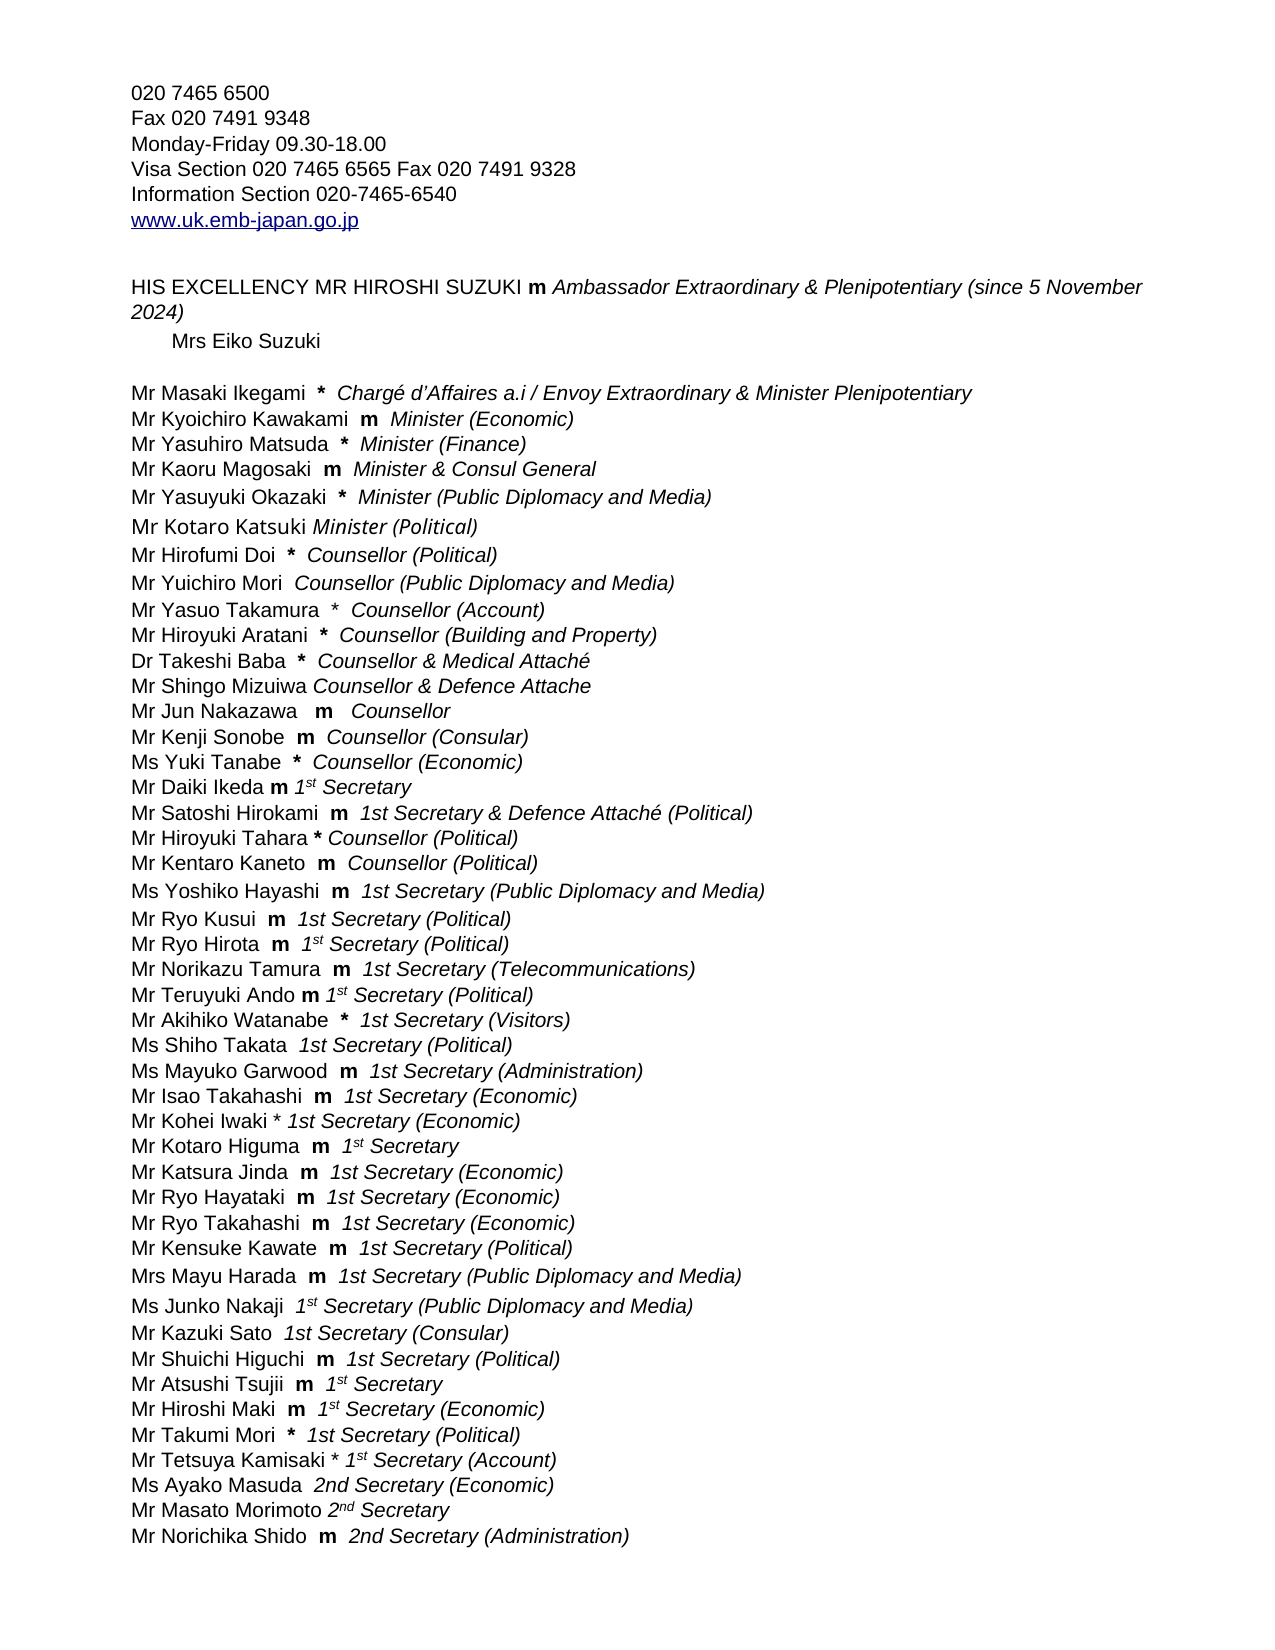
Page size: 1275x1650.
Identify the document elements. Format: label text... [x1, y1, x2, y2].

text Ms Yuki Tanabe * Counsellor (Economic) [131, 750, 1183, 774]
text Mrs Mayu Harada m 1st Secretary (Public Diplomacy and Media) [131, 1261, 1183, 1289]
text HIS EXCELLENCY MR HIROSHI SUZUKI m Ambassador Extraordinary & Plenipotentiary (since 5 November 2024) [131, 275, 1183, 324]
text Mr Tetsuya Kamisaki * 1st Secretary (Account) [131, 1448, 1183, 1472]
text www.uk.emb-japan.go.jp [131, 207, 1183, 231]
text Mr Hiroyuki Tahara * Counsellor (Political) [131, 826, 1183, 850]
text Mr Kaoru Magosaki m Minister & Consul General [131, 457, 1183, 481]
text Mr Yasuhiro Matsuda * Minister (Finance) [131, 432, 1183, 456]
text Mr Hiroyuki Aratani * Counsellor (Building and Property) [131, 623, 1183, 647]
text Mr Satoshi Hirokami m 1st Secretary & Defence Attaché (Political) [131, 801, 1183, 824]
text Mr Kentaro Kaneto m Counsellor (Political) [131, 851, 1183, 875]
text Mr Ryo Hirota m 1st Secretary (Political) [131, 932, 1183, 956]
text Mr Jun Nakazawa m Counsellor [131, 699, 1183, 723]
text Mr Yasuo Takamura * Counsellor (Account) [131, 598, 1183, 622]
text Mr Teruyuki Ando m 1st Secretary (Political) [131, 982, 1183, 1006]
text Mr Kazuki Sato 1st Secretary (Consular) [131, 1321, 1183, 1345]
text Mr Ryo Takahashi m 1st Secretary (Economic) [131, 1210, 1183, 1234]
text Mr Katsura Jinda m 1st Secretary (Economic) [131, 1160, 1183, 1184]
text Mr Masato Morimoto 2nd Secretary [131, 1498, 1183, 1522]
text Mr Shingo Mizuiwa Counsellor & Defence Attache [131, 674, 1183, 698]
text Mr Yuichiro Mori Counsellor (Public Diplomacy and Media) [131, 568, 1183, 596]
text Monday-Friday 09.30-18.00 [131, 132, 1183, 156]
text Mr Norikazu Tamura m 1st Secretary (Telecommunications) [131, 957, 1183, 981]
text Mr Kotaro Higuma m 1st Secretary [131, 1134, 1183, 1158]
text Mr Kyoichiro Kawakami m Minister (Economic) [131, 406, 1183, 430]
text Mr Ryo Hayataki m 1st Secretary (Economic) [131, 1185, 1183, 1209]
text Visa Section 020 7465 6565 Fax 020 7491 9328 [131, 157, 1183, 181]
text Mr Daiki Ikeda m 1st Secretary [131, 775, 1183, 799]
text Mr Isao Takahashi m 1st Secretary (Economic) [131, 1084, 1183, 1108]
text Mr Kensuke Kawate m 1st Secretary (Political) [131, 1236, 1183, 1259]
text Mr Hirofumi Doi * Counsellor (Political) [131, 543, 1183, 567]
text Ms Junko Nakaji 1st Secretary (Public Diplomacy and Media) [131, 1291, 1183, 1319]
text Information Section 020-7465-6540 [131, 182, 1183, 206]
text Mr Yasuyuki Okazaki * Minister (Public Diplomacy and Media) [131, 482, 1183, 511]
text Ms Mayuko Garwood m 1st Secretary (Administration) [131, 1058, 1183, 1082]
text Mr Kenji Sonobe m Counsellor (Consular) [131, 724, 1183, 748]
text Mr Atsushi Tsujii m 1st Secretary [131, 1372, 1183, 1396]
text Mrs Eiko Suzuki [131, 325, 1183, 354]
text Mr Masaki Ikegami * Chargé d’Affaires a.i / Envoy Extraordinary & Minister Plenipotentiary [131, 381, 1183, 405]
text Mr Kotaro Katsuki Minister (Political) [131, 512, 1183, 541]
text Ms Shiho Takata 1st Secretary (Political) [131, 1033, 1183, 1057]
text Mr Kohei Iwaki * 1st Secretary (Economic) [131, 1109, 1183, 1133]
text Mr Hiroshi Maki m 1st Secretary (Economic) [131, 1397, 1183, 1421]
text Mr Norichika Shido m 2nd Secretary (Administration) [131, 1524, 1183, 1548]
text 020 7465 6500 [131, 81, 1183, 105]
text Mr Shuichi Higuchi m 1st Secretary (Political) [131, 1346, 1183, 1370]
text Ms Yoshiko Hayashi m 1st Secretary (Public Diplomacy and Media) [131, 876, 1183, 905]
text Ms Ayako Masuda 2nd Secretary (Economic) [131, 1473, 1183, 1497]
text Mr Akihiko Watanabe * 1st Secretary (Visitors) [131, 1008, 1183, 1032]
text Fax 020 7491 9348 [131, 106, 1183, 130]
text Mr Takumi Mori * 1st Secretary (Political) [131, 1422, 1183, 1446]
text Dr Takeshi Baba * Counsellor & Medical Attaché [131, 649, 1183, 673]
text Mr Ryo Kusui m 1st Secretary (Political) [131, 907, 1183, 931]
